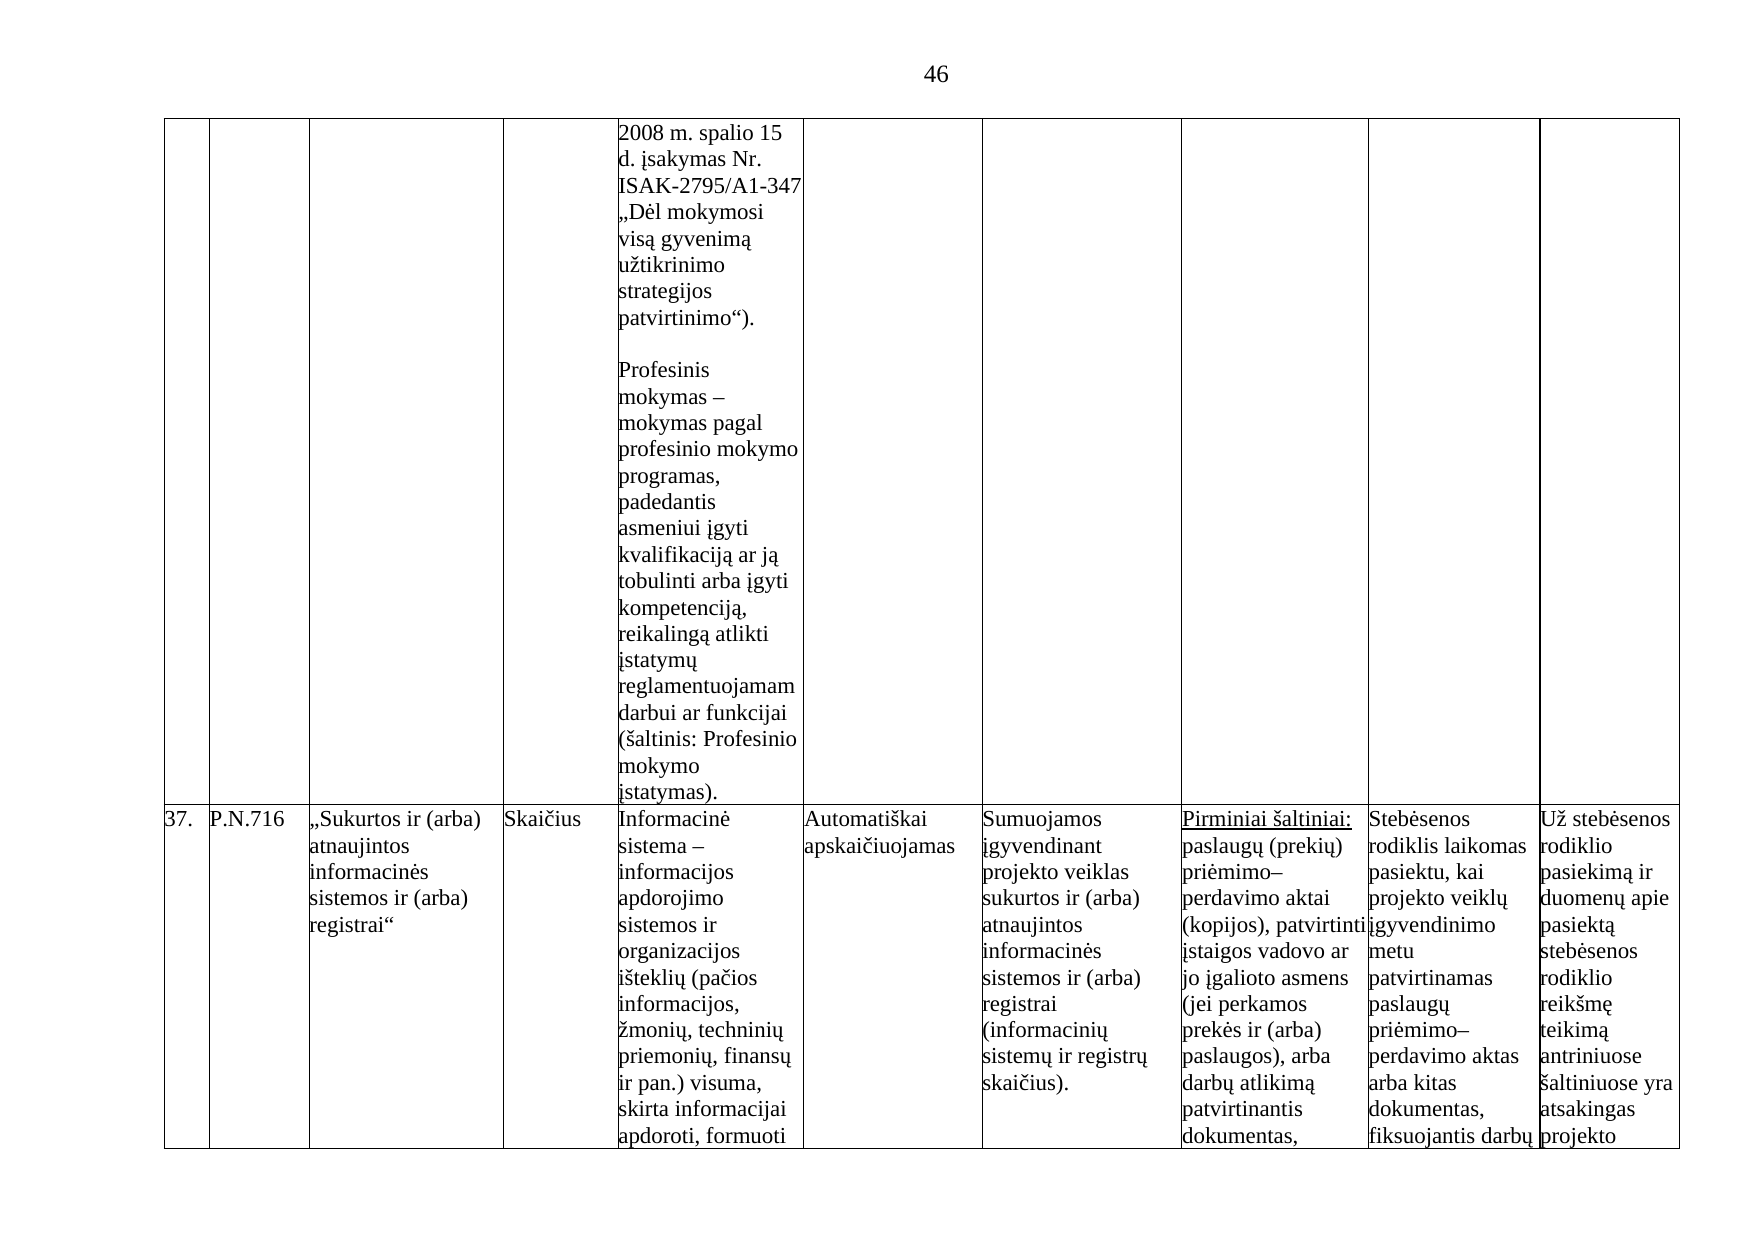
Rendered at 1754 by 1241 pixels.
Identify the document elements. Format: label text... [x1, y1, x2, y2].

table_cell [1182, 119, 1368, 804]
table_cell Už stebėsenos rodiklio pasiekimą ir duomenų apie pasiektą stebėsenos rodiklio reikšmę teikimą antriniuose šaltiniuose yra atsakingas projekto [1541, 805, 1679, 1148]
table_cell [210, 119, 309, 804]
table_cell 37. [165, 805, 209, 1148]
table_cell [504, 119, 618, 804]
table_cell „Sukurtos ir (arba) atnaujintos informacinės sistemos ir (arba) registrai“ [310, 805, 503, 1148]
table_cell 2008 m. spalio 15 d. įsakymas Nr. ISAK-2795/A1-347 „Dėl mokymosi visą gyvenimą užtikrinimo strategijos patvirtinimo“). Profesinis mokymas – mokymas pagal profesinio mokymo programas, padedantis asmeniui įgyti kvalifikaciją ar ją tobulinti arba įgyti kompetenciją, reikalingą atlikti įstatymų reglamentuojamam darbui ar funkcijai (šaltinis: Profesinio mokymo įstatymas). [619, 119, 803, 804]
table_cell [983, 119, 1181, 804]
table_cell P.N.716 [210, 805, 309, 1148]
table_cell Automatiškai apskaičiuojamas [804, 805, 982, 1148]
table_cell Stebėsenos rodiklis laikomas pasiektu, kai projekto veiklų įgyvendinimo metu patvirtinamas paslaugų priėmimo–perdavimo aktas arba kitas dokumentas, fiksuojantis darbų [1369, 805, 1539, 1148]
table_cell [804, 119, 982, 804]
table_cell Sumuojamos įgyvendinant projekto veiklas sukurtos ir (arba) atnaujintos informacinės sistemos ir (arba) registrai (informacinių sistemų ir registrų skaičius). [983, 805, 1181, 1148]
table_cell [1541, 119, 1679, 804]
table_cell [165, 119, 209, 804]
table_cell [310, 119, 503, 804]
table_cell Informacinė sistema – informacijos apdorojimo sistemos ir organizacijos išteklių (pačios informacijos, žmonių, techninių priemonių, finansų ir pan.) visuma, skirta informacijai apdoroti, formuoti [619, 805, 803, 1148]
table_cell [1369, 119, 1539, 804]
table_cell Skaičius [504, 805, 618, 1148]
table_cell Pirminiai šaltiniai: paslaugų (prekių) priėmimo–perdavimo aktai (kopijos), patvirtinti įstaigos vadovo ar jo įgalioto asmens (jei perkamos prekės ir (arba) paslaugos), arba darbų atlikimą patvirtinantis dokumentas, [1182, 805, 1368, 1148]
